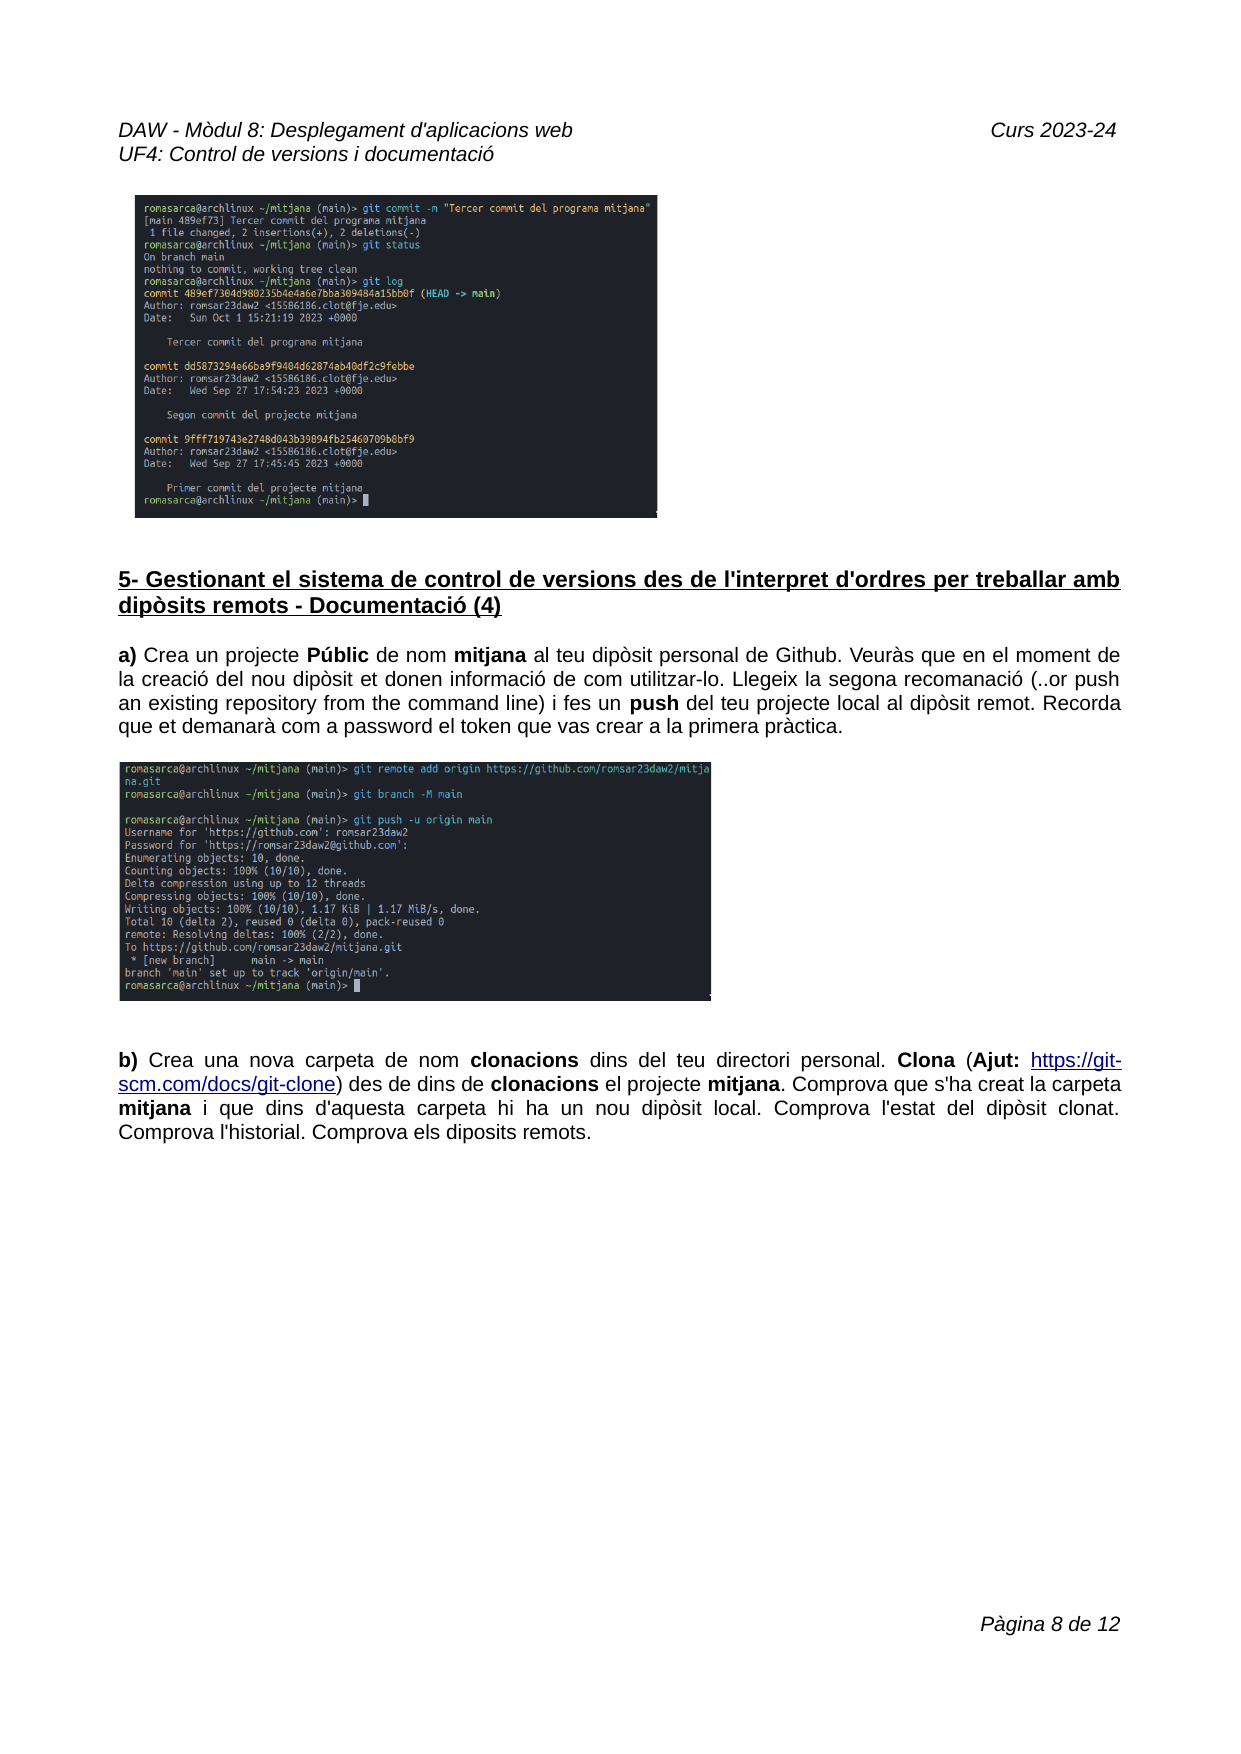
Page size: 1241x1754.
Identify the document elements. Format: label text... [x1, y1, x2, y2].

text b) Crea una nova carpeta de nom clonacions dins del teu directori personal. Clona (Ajut: https://git-scm.com/docs/git-clone) des de dins de clonacions el projecte mitjana. Comprova que s'ha creat la carpeta mitjana i que dins d'aquesta carpeta hi ha un nou dipòsit local. Comprova l'estat del dipòsit clonat. Comprova l'historial. Comprova els diposits remots. [118, 1048, 1122, 1144]
picture [134, 195, 658, 518]
picture [119, 762, 712, 1001]
text a) Crea un projecte Públic de nom mitjana al teu dipòsit personal de Github. Veuràs que en el moment de la creació del nou dipòsit et donen informació de com utilitzar-lo. Llegeix la segona recomanació (..or push an existing repository from the command line) i fes un push del teu projecte local al dipòsit remot. Recorda que et demanarà com a password el token que vas crear a la primera pràctica. [118, 642, 1122, 738]
text 5- Gestionant el sistema de control de versions des de l'interpret d'ordres per treballar amb dipòsits remots - Documentació (4) [118, 566, 1122, 618]
